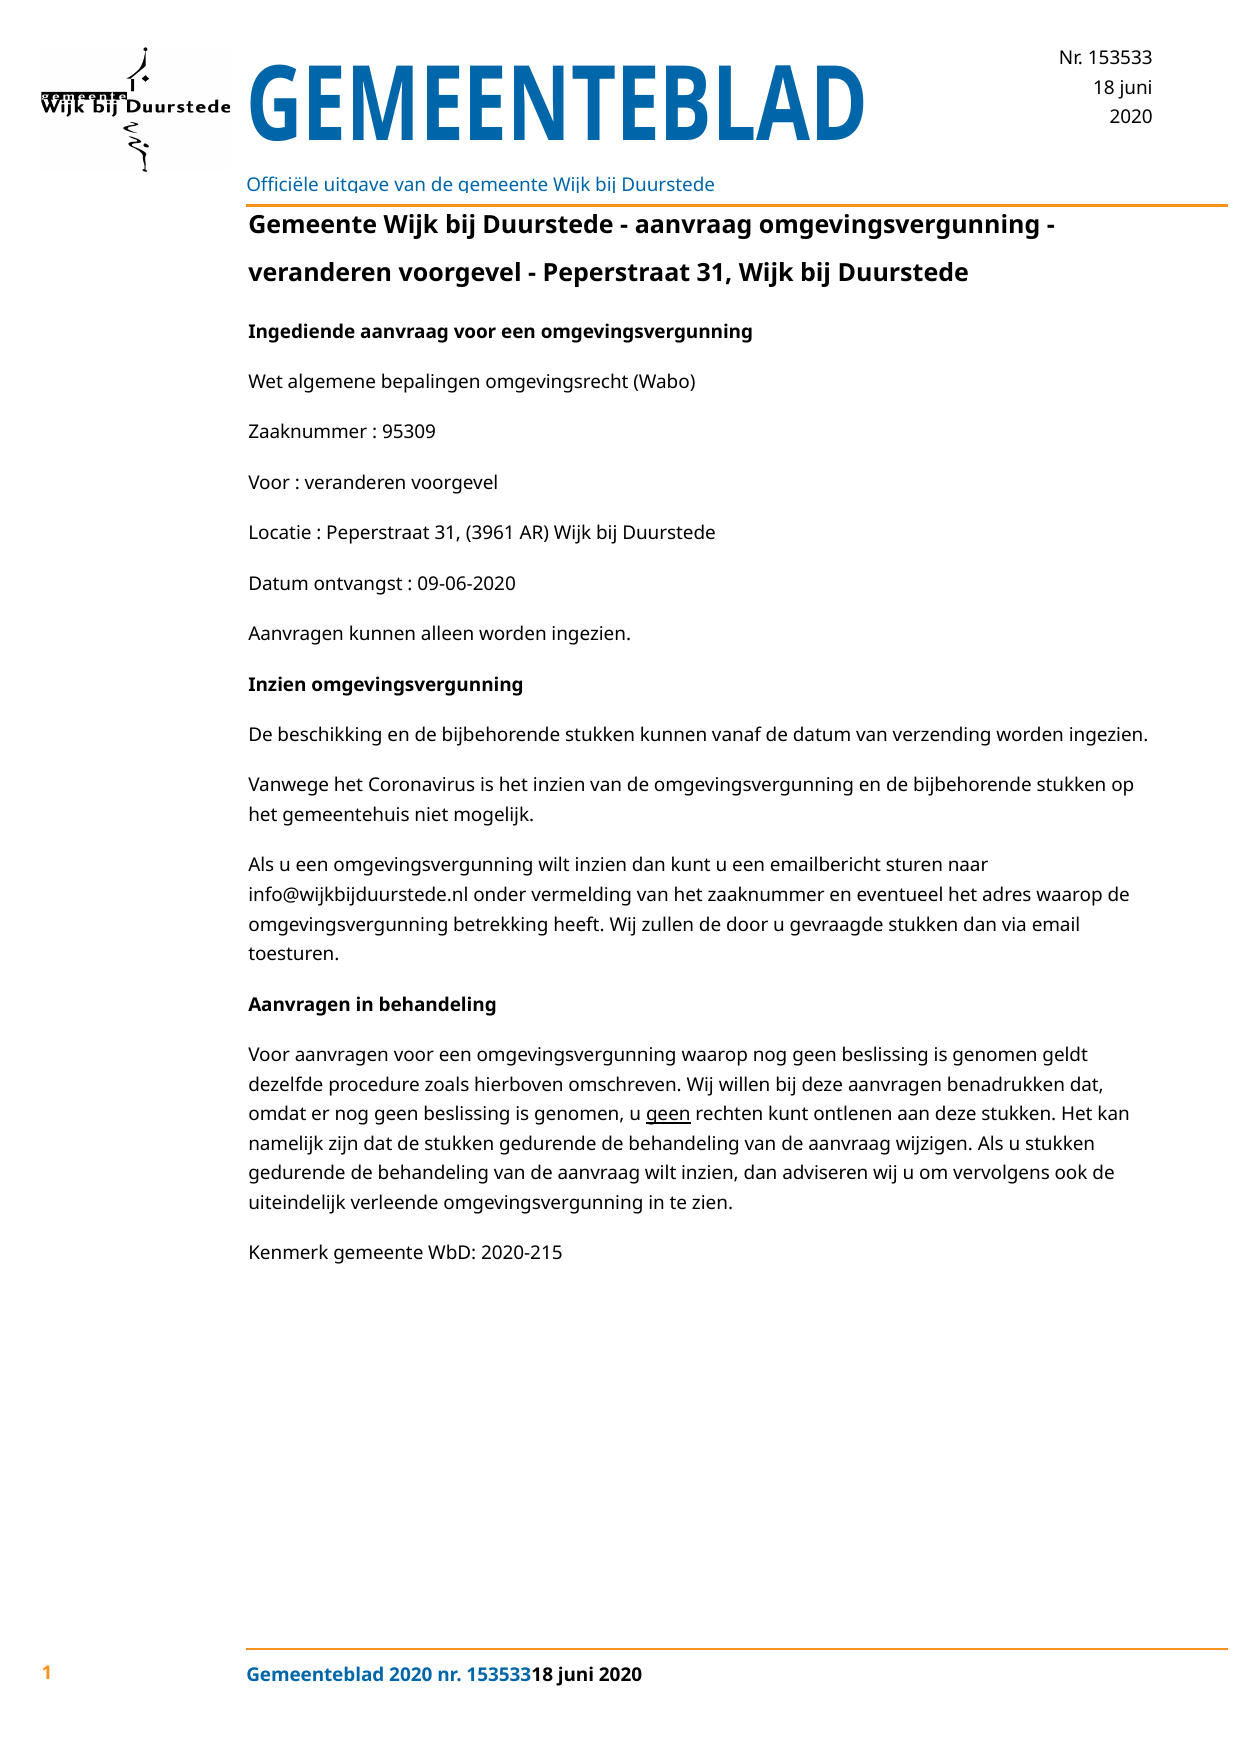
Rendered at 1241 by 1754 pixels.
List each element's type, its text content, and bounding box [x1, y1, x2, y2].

text Ingediende aanvraag voor een omgevingsvergunning [248, 318, 1152, 344]
text Voor aanvragen voor een omgevingsvergunning waarop nog geen beslissing is genomen geldt dezelfde procedure zoals hierboven omschreven. Wij willen bij deze aanvragen benadrukken dat, omdat er nog geen beslissing is genomen, u geen rechten kunt ontlenen aan deze stukken. Het kan namelijk zijn dat de stukken gedurende de behandeling van de aanvraag wijzigen. Als u stukken gedurende de behandeling van de aanvraag wilt inzien, dan adviseren wij u om vervolgens ook de uiteindelijk verleende omgevingsvergunning in te zien. [248, 1041, 1152, 1215]
text Aanvragen kunnen alleen worden ingezien. [248, 620, 1152, 646]
text Als u een omgevingsvergunning wilt inzien dan kunt u een emailbericht sturen naar info@wijkbijduurstede.nl onder vermelding van het zaaknummer en eventueel het adres waarop de omgevingsvergunning betrekking heeft. Wij zullen de door u gevraagde stukken dan via email toesturen. [248, 852, 1152, 966]
text Aanvragen in behandeling [248, 991, 1152, 1017]
text Gemeente Wijk bij Duurstede - aanvraag omgevingsvergunning - veranderen voorgevel - Peperstraat 31, Wijk bij Duurstede [248, 207, 1152, 288]
text Vanwege het Coronavirus is het inzien van de omgevingsvergunning en de bijbehorende stukken op het gemeentehuis niet mogelijk. [248, 772, 1152, 827]
text Wet algemene bepalingen omgevingsrecht (Wabo) [248, 368, 1152, 394]
text Datum ontvangst : 09-06-2020 [248, 570, 1152, 596]
text Kenmerk gemeente WbD: 2020-215 [248, 1239, 1152, 1265]
picture [41, 47, 231, 172]
text Voor : veranderen voorgevel [248, 469, 1152, 495]
text De beschikking en de bijbehorende stukken kunnen vanaf de datum van verzending worden ingezien. [248, 721, 1152, 747]
text Locatie : Peperstraat 31, (3961 AR) Wijk bij Duurstede [248, 519, 1152, 545]
text Zaaknummer : 95309 [248, 419, 1152, 444]
text Inzien omgevingsvergunning [248, 671, 1152, 697]
